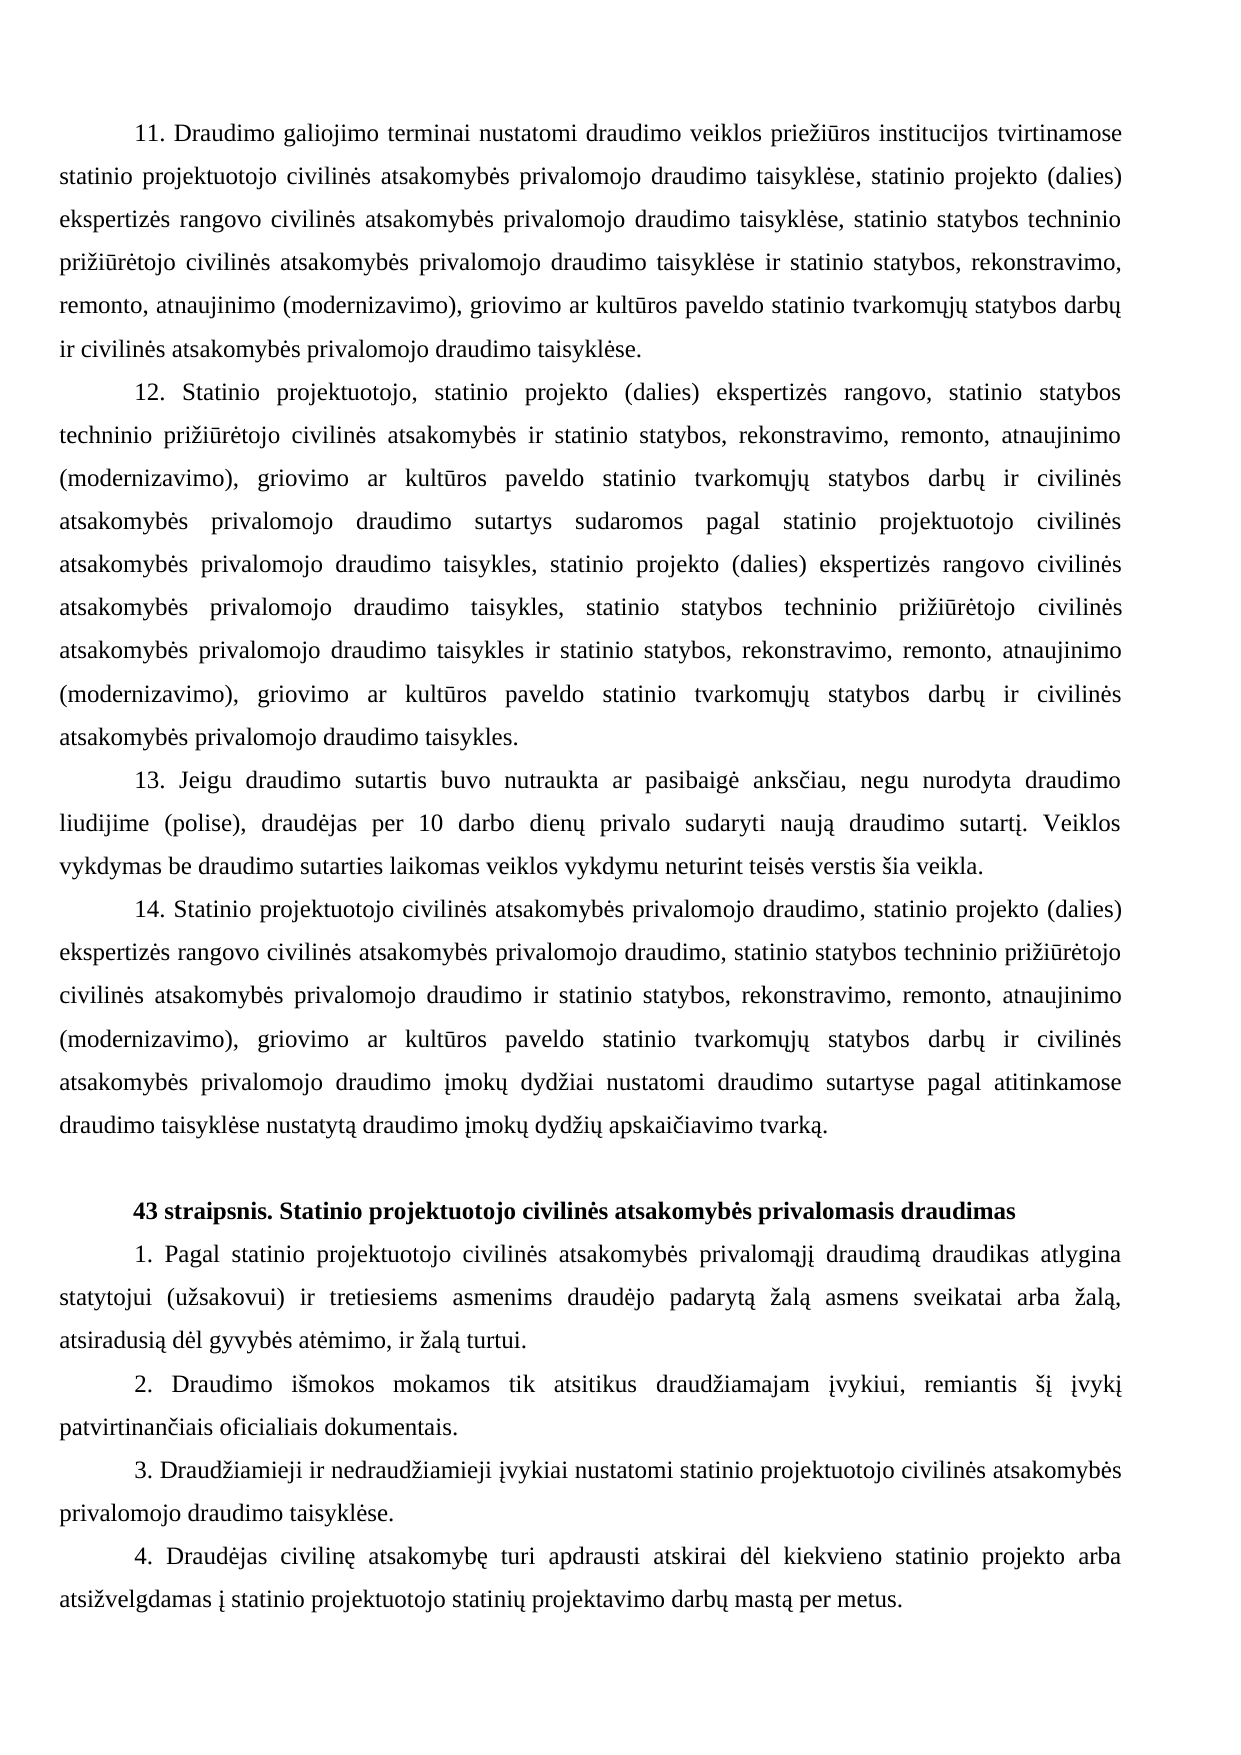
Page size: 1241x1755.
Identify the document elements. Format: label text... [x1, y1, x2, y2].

text 13. Jeigu draudimo sutartis buvo nutraukta ar pasibaigė anksčiau, negu nurodyta draudimo liudijime (polise), draudėjas per 10 darbo dienų privalo sudaryti naują draudimo sutartį. Veiklos vykdymas be draudimo sutarties laikomas veiklos vykdymu neturint teisės verstis šia veikla. [59, 765, 1122, 880]
text 43 straipsnis. Statinio projektuotojo civilinės atsakomybės privalomasis draudimas [133, 1196, 1122, 1225]
text 1. Pagal statinio projektuotojo civilinės atsakomybės privalomąjį draudimą draudikas atlygina statytojui (užsakovui) ir tretiesiems asmenims draudėjo padarytą žalą asmens sveikatai arba žalą, atsiradusią dėl gyvybės atėmimo, ir žalą turtui. [59, 1239, 1122, 1354]
text 12. Statinio projektuotojo, statinio projekto (dalies) ekspertizės rangovo, statinio statybos techninio prižiūrėtojo civilinės atsakomybės ir statinio statybos, rekonstravimo, remonto, atnaujinimo (modernizavimo), griovimo ar kultūros paveldo statinio tvarkomųjų statybos darbų ir civilinės atsakomybės privalomojo draudimo sutartys sudaromos pagal statinio projektuotojo civilinės atsakomybės privalomojo draudimo taisykles, statinio projekto (dalies) ekspertizės rangovo civilinės atsakomybės privalomojo draudimo taisykles, statinio statybos techninio prižiūrėtojo civilinės atsakomybės privalomojo draudimo taisykles ir statinio statybos, rekonstravimo, remonto, atnaujinimo (modernizavimo), griovimo ar kultūros paveldo statinio tvarkomųjų statybos darbų ir civilinės atsakomybės privalomojo draudimo taisykles. [59, 377, 1122, 751]
text 2. Draudimo išmokos mokamos tik atsitikus draudžiamajam įvykiui, remiantis šį įvykį patvirtinančiais oficialiais dokumentais. [59, 1369, 1122, 1441]
text 14. Statinio projektuotojo civilinės atsakomybės privalomojo draudimo, statinio projekto (dalies) ekspertizės rangovo civilinės atsakomybės privalomojo draudimo, statinio statybos techninio prižiūrėtojo civilinės atsakomybės privalomojo draudimo ir statinio statybos, rekonstravimo, remonto, atnaujinimo (modernizavimo), griovimo ar kultūros paveldo statinio tvarkomųjų statybos darbų ir civilinės atsakomybės privalomojo draudimo įmokų dydžiai nustatomi draudimo sutartyse pagal atitinkamose draudimo taisyklėse nustatytą draudimo įmokų dydžių apskaičiavimo tvarką. [59, 894, 1122, 1139]
text 3. Draudžiamieji ir nedraudžiamieji įvykiai nustatomi statinio projektuotojo civilinės atsakomybės privalomojo draudimo taisyklėse. [59, 1455, 1122, 1527]
text 4. Draudėjas civilinę atsakomybę turi apdrausti atskirai dėl kiekvieno statinio projekto arba atsižvelgdamas į statinio projektuotojo statinių projektavimo darbų mastą per metus. [59, 1541, 1122, 1613]
text 11. Draudimo galiojimo terminai nustatomi draudimo veiklos priežiūros institucijos tvirtinamose statinio projektuotojo civilinės atsakomybės privalomojo draudimo taisyklėse, statinio projekto (dalies) ekspertizės rangovo civilinės atsakomybės privalomojo draudimo taisyklėse, statinio statybos techninio prižiūrėtojo civilinės atsakomybės privalomojo draudimo taisyklėse ir statinio statybos, rekonstravimo, remonto, atnaujinimo (modernizavimo), griovimo ar kultūros paveldo statinio tvarkomųjų statybos darbų ir civilinės atsakomybės privalomojo draudimo taisyklėse. [59, 118, 1122, 362]
